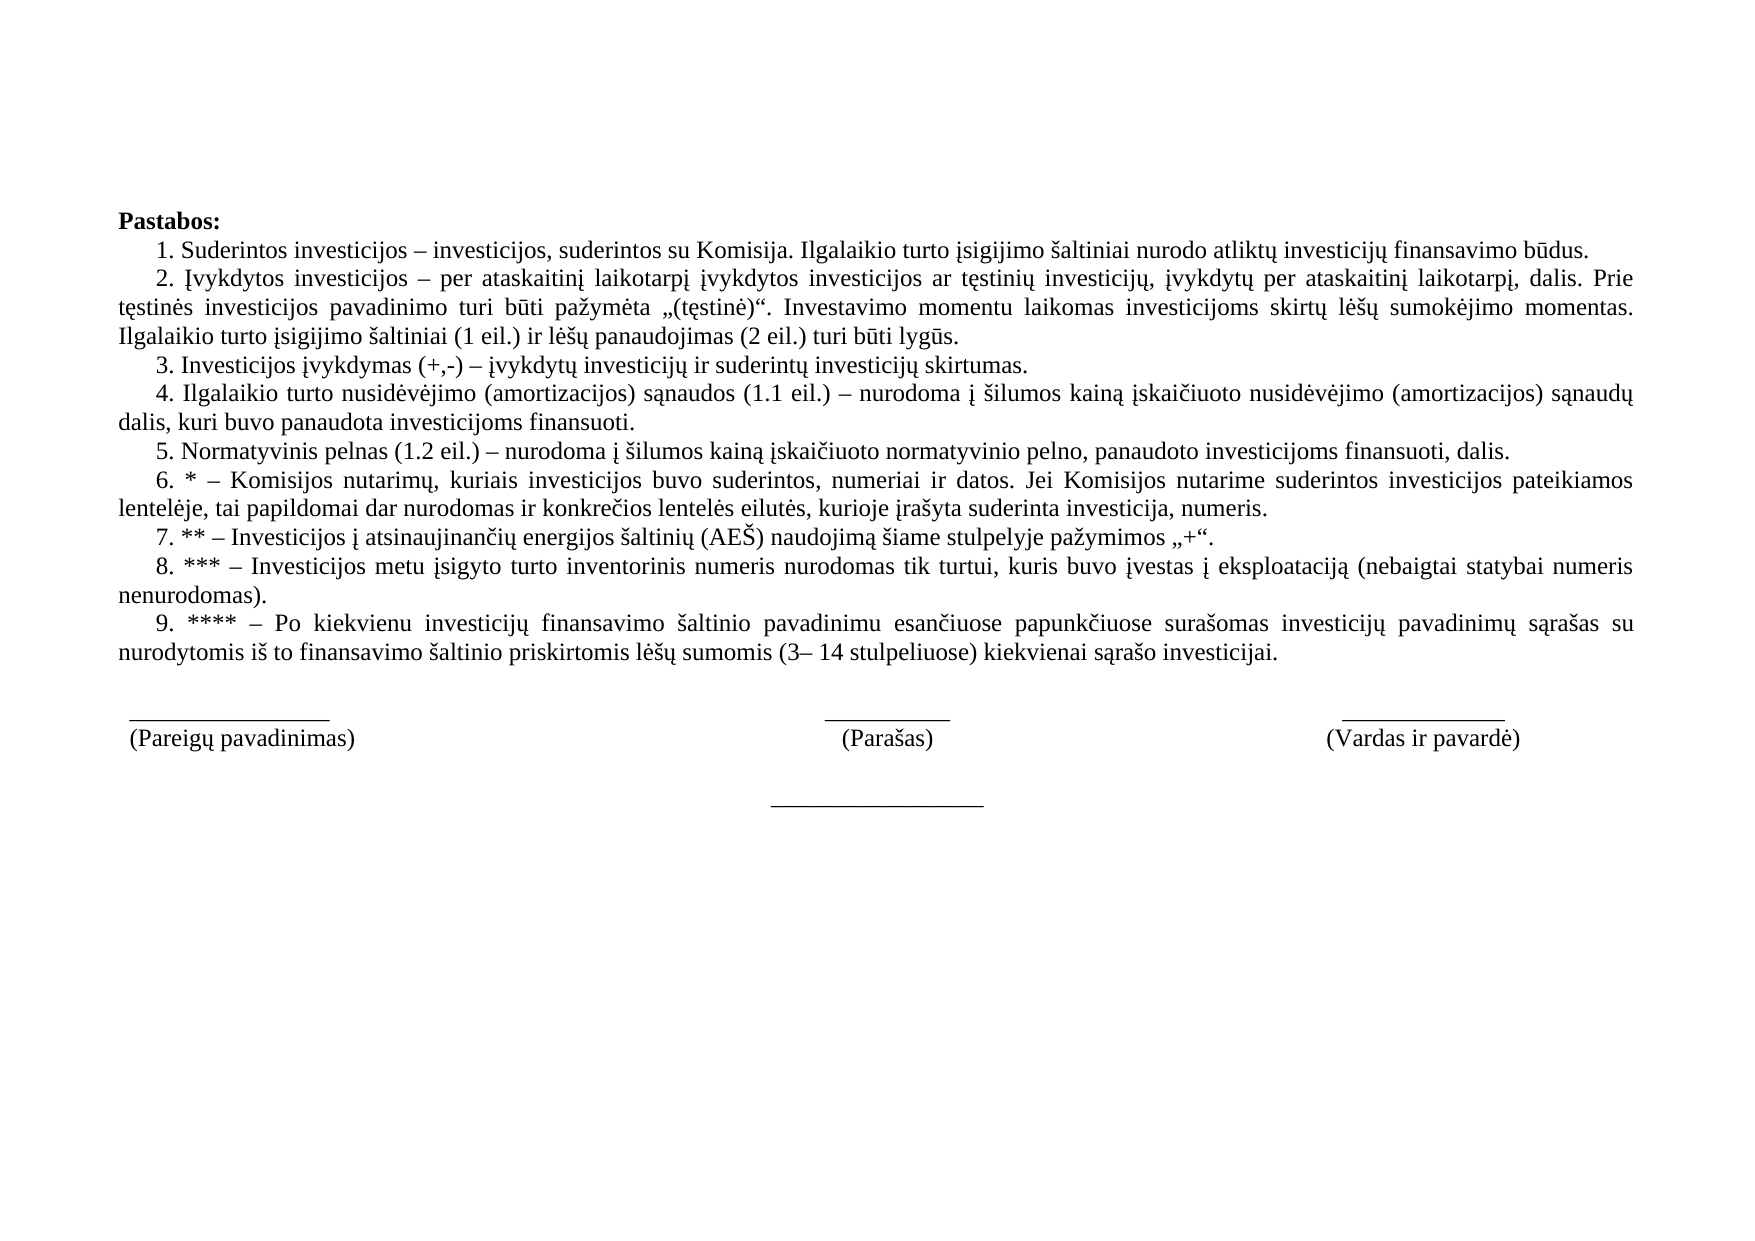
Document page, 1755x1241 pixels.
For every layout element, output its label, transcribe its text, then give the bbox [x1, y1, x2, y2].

text 6. * – Komisijos nutarimų, kuriais investicijos buvo suderintos, numeriai ir datos. Jei Komisijos nutarime suderintos investicijos pateikiamos lentelėje, tai papildomai dar nurodomas ir konkrečios lentelės eilutės, kurioje įrašyta suderinta investicija, numeris. [118, 465, 1636, 522]
table_header ________________ (Pareigų pavadinimas) [118, 695, 624, 752]
table_header _____________ (Vardas ir pavardė) [1193, 695, 1654, 752]
text 1. Suderintos investicijos – investicijos, suderintos su Komisija. Ilgalaikio turto įsigijimo šaltiniai nurodo atliktų investicijų finansavimo būdus. [118, 235, 1636, 263]
text _________________ [118, 781, 1636, 810]
text 4. Ilgalaikio turto nusidėvėjimo (amortizacijos) sąnaudos (1.1 eil.) – nurodoma į šilumos kainą įskaičiuoto nusidėvėjimo (amortizacijos) sąnaudų dalis, kuri buvo panaudota investicijoms finansuoti. [118, 378, 1636, 436]
text 8. *** – Investicijos metu įsigyto turto inventorinis numeris nurodomas tik turtui, kuris buvo įvestas į eksploataciją (nebaigtai statybai numeris nenurodomas). [118, 551, 1636, 608]
table_header [1042, 695, 1193, 752]
table_header __________ (Parašas) [733, 695, 1042, 752]
text 5. Normatyvinis pelnas (1.2 eil.) – nurodoma į šilumos kainą įskaičiuoto normatyvinio pelno, panaudoto investicijoms finansuoti, dalis. [118, 436, 1636, 465]
text 9. **** – Po kiekvienu investicijų finansavimo šaltinio pavadinimu esančiuose papunkčiuose surašomas investicijų pavadinimų sąrašas su nurodytomis iš to finansavimo šaltinio priskirtomis lėšų sumomis (3– 14 stulpeliuose) kiekvienai sąrašo investicijai. [118, 608, 1636, 666]
table_header [624, 695, 733, 752]
text Pastabos: [118, 206, 1636, 235]
text 2. Įvykdytos investicijos – per ataskaitinį laikotarpį įvykdytos investicijos ar tęstinių investicijų, įvykdytų per ataskaitinį laikotarpį, dalis. Prie tęstinės investicijos pavadinimo turi būti pažymėta „(tęstinė)“. Investavimo momentu laikomas investicijoms skirtų lėšų sumokėjimo momentas. Ilgalaikio turto įsigijimo šaltiniai (1 eil.) ir lėšų panaudojimas (2 eil.) turi būti lygūs. [118, 263, 1636, 350]
text 7. ** – Investicijos į atsinaujinančių energijos šaltinių (AEŠ) naudojimą šiame stulpelyje pažymimos „+“. [118, 522, 1636, 551]
text 3. Investicijos įvykdymas (+,-) – įvykdytų investicijų ir suderintų investicijų skirtumas. [118, 350, 1636, 378]
